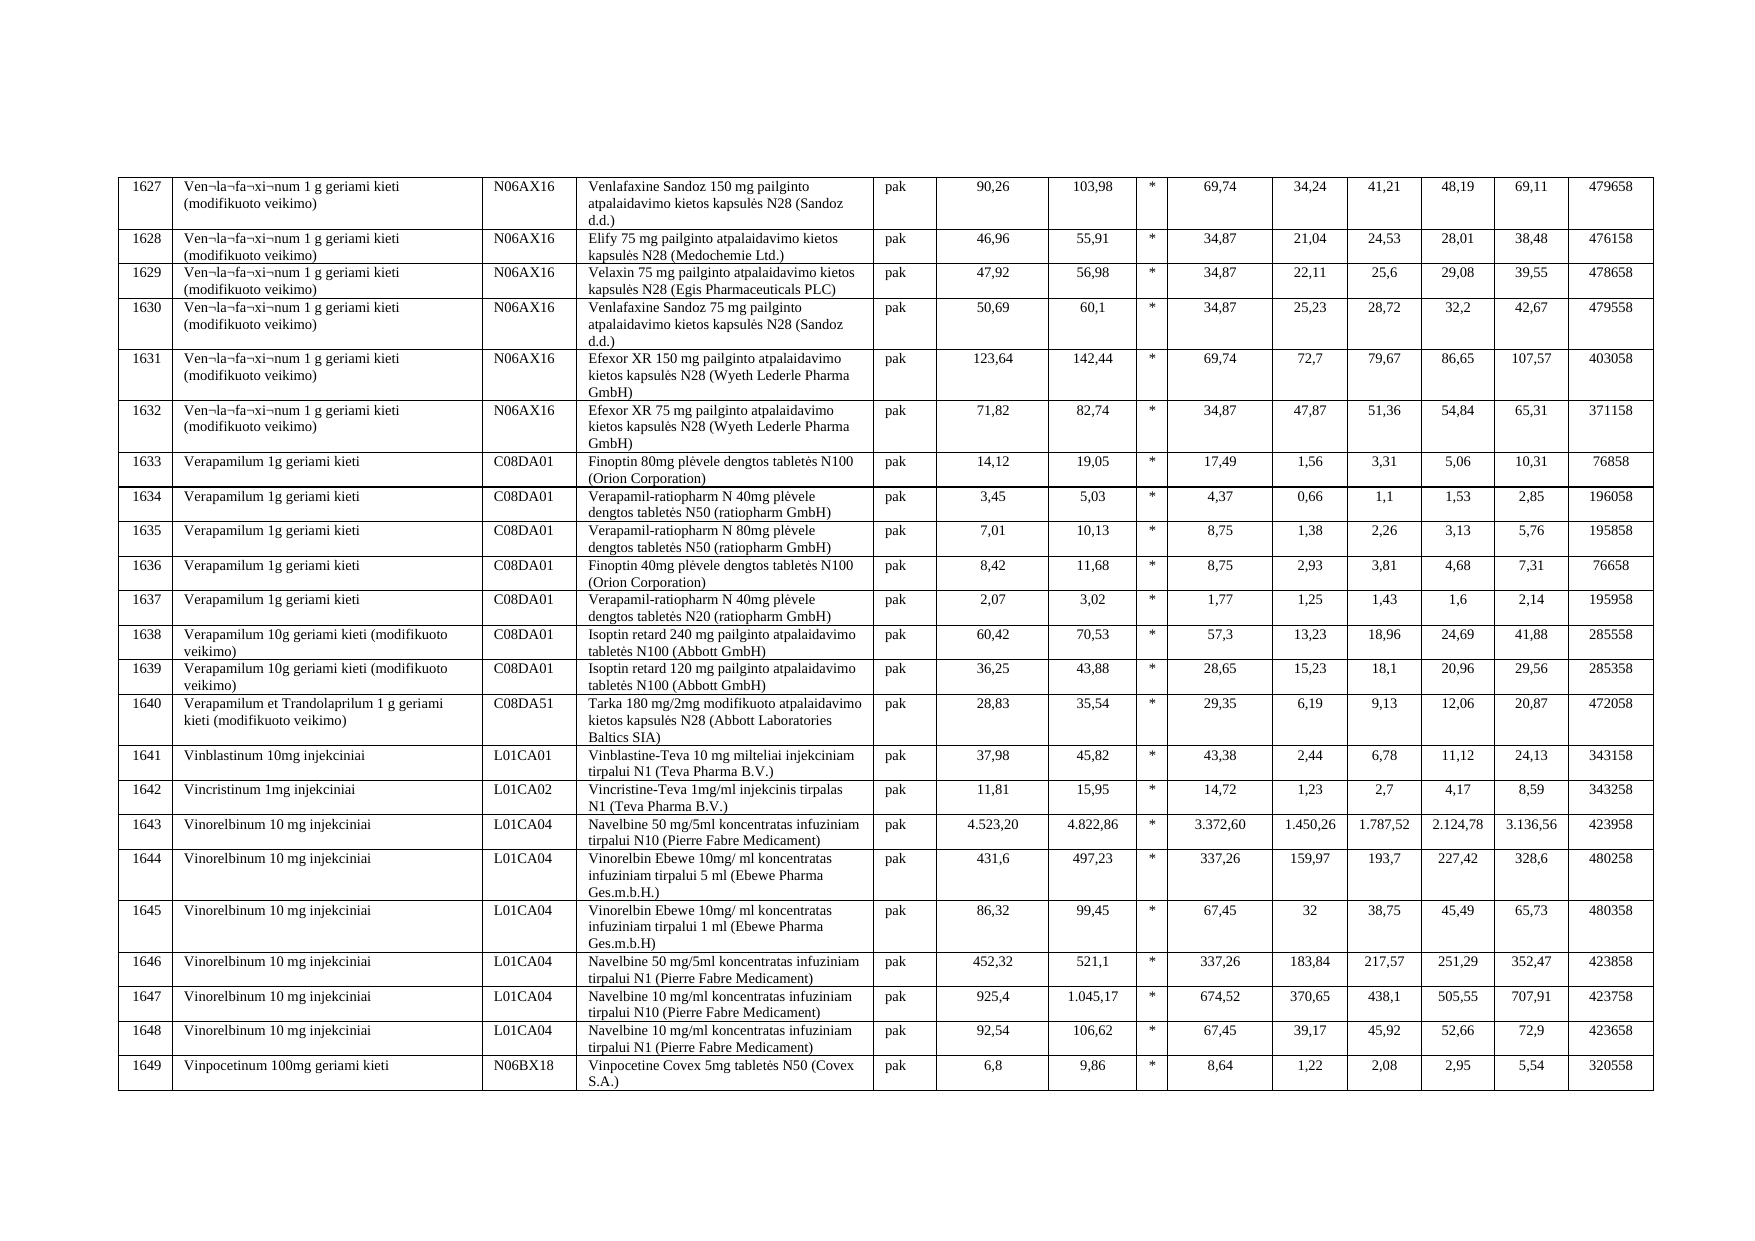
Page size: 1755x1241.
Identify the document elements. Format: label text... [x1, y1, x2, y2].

table_cell 1,22 [1273, 1056, 1347, 1090]
table_cell 2,44 [1273, 746, 1347, 780]
table_cell 22,11 [1273, 264, 1347, 298]
table_cell pak [874, 850, 936, 900]
table_cell * [1137, 660, 1167, 694]
table_cell * [1137, 850, 1167, 900]
table_cell Navelbine 50 mg/5ml koncentratas infuziniam tirpalui N1 (Pierre Fabre Medicament) [577, 953, 873, 986]
table_cell 86,65 [1422, 350, 1494, 400]
table_cell 193,7 [1348, 850, 1421, 900]
table_cell 42,67 [1495, 299, 1568, 349]
table_cell 3,81 [1348, 557, 1421, 590]
table_cell 370,65 [1273, 987, 1347, 1021]
table_cell N06AX16 [483, 401, 576, 452]
table_cell Elify 75 mg pailginto atpalaidavimo kietos kapsulės N28 (Medochemie Ltd.) [577, 230, 873, 263]
table_cell 54,84 [1422, 401, 1494, 452]
table_cell 1644 [119, 850, 172, 900]
table_cell 123,64 [937, 350, 1048, 400]
table_cell 320558 [1569, 1056, 1653, 1090]
table_cell 72,7 [1273, 350, 1347, 400]
table_cell * [1137, 453, 1167, 486]
table_cell Verapamilum 1g geriami kieti [173, 591, 482, 625]
table_cell 480358 [1569, 901, 1653, 952]
table_cell 103,98 [1049, 178, 1136, 228]
table_cell 3,45 [937, 488, 1048, 521]
table_cell C08DA51 [483, 695, 576, 745]
table_cell Velaxin 75 mg pailginto atpalaidavimo kietos kapsulės N28 (Egis Pharmaceuticals PLC) [577, 264, 873, 298]
table_cell pak [874, 230, 936, 263]
table_cell 29,08 [1422, 264, 1494, 298]
table_cell 92,54 [937, 1022, 1048, 1055]
table_cell 37,98 [937, 746, 1048, 780]
table_cell 2,7 [1348, 781, 1421, 814]
table_cell 1641 [119, 746, 172, 780]
table_cell 69,11 [1495, 178, 1568, 228]
table_cell L01CA04 [483, 850, 576, 900]
table_cell 674,52 [1168, 987, 1272, 1021]
table_cell 8,59 [1495, 781, 1568, 814]
table_cell 39,55 [1495, 264, 1568, 298]
table_cell 47,87 [1273, 401, 1347, 452]
table_cell 71,82 [937, 401, 1048, 452]
table_cell 423858 [1569, 953, 1653, 986]
table_cell 4,68 [1422, 557, 1494, 590]
table_cell 1638 [119, 626, 172, 659]
table_cell 52,66 [1422, 1022, 1494, 1055]
table_cell 24,53 [1348, 230, 1421, 263]
table_cell 79,67 [1348, 350, 1421, 400]
table_cell Vinpocetinum 100mg geriami kieti [173, 1056, 482, 1090]
table_cell 1637 [119, 591, 172, 625]
table_cell * [1137, 230, 1167, 263]
table_cell 9,86 [1049, 1056, 1136, 1090]
table_cell 1,77 [1168, 591, 1272, 625]
table_cell 3,31 [1348, 453, 1421, 486]
table_cell 195958 [1569, 591, 1653, 625]
table_cell 1649 [119, 1056, 172, 1090]
table_cell Vinorelbinum 10 mg injekciniai [173, 850, 482, 900]
table_cell C08DA01 [483, 453, 576, 486]
table_cell * [1137, 987, 1167, 1021]
table_cell 69,74 [1168, 350, 1272, 400]
table_cell Verapamil-ratiopharm N 40mg plėvele dengtos tabletės N20 (ratiopharm GmbH) [577, 591, 873, 625]
table_cell 28,01 [1422, 230, 1494, 263]
table_cell Vinorelbinum 10 mg injekciniai [173, 815, 482, 849]
table_cell 479658 [1569, 178, 1653, 228]
table_cell 1645 [119, 901, 172, 952]
table_cell 39,17 [1273, 1022, 1347, 1055]
table_cell C08DA01 [483, 660, 576, 694]
table_cell 43,88 [1049, 660, 1136, 694]
table_cell Verapamilum 10g geriami kieti (modifikuoto veikimo) [173, 660, 482, 694]
table_cell 7,31 [1495, 557, 1568, 590]
table_cell Verapamilum 1g geriami kieti [173, 522, 482, 556]
table_cell 36,25 [937, 660, 1048, 694]
table_cell 65,73 [1495, 901, 1568, 952]
table_cell 2,07 [937, 591, 1048, 625]
table_cell 5,03 [1049, 488, 1136, 521]
table_cell 57,3 [1168, 626, 1272, 659]
table_cell 34,24 [1273, 178, 1347, 228]
table_cell L01CA04 [483, 953, 576, 986]
table_cell pak [874, 178, 936, 228]
table_cell * [1137, 264, 1167, 298]
table_cell pak [874, 953, 936, 986]
table_cell 423658 [1569, 1022, 1653, 1055]
table_cell 423958 [1569, 815, 1653, 849]
table_cell L01CA04 [483, 1022, 576, 1055]
table_cell 65,31 [1495, 401, 1568, 452]
table_cell 925,4 [937, 987, 1048, 1021]
table_cell 67,45 [1168, 901, 1272, 952]
table_cell 5,06 [1422, 453, 1494, 486]
table_cell 217,57 [1348, 953, 1421, 986]
table_cell * [1137, 1056, 1167, 1090]
table_cell 4,37 [1168, 488, 1272, 521]
table_cell 24,69 [1422, 626, 1494, 659]
table_cell 1,25 [1273, 591, 1347, 625]
table_cell pak [874, 660, 936, 694]
table_cell Vincristinum 1mg injekciniai [173, 781, 482, 814]
table_cell pak [874, 557, 936, 590]
table_cell * [1137, 557, 1167, 590]
table_cell 1634 [119, 488, 172, 521]
table_cell L01CA04 [483, 815, 576, 849]
table_cell 1,38 [1273, 522, 1347, 556]
table_cell 45,92 [1348, 1022, 1421, 1055]
table_cell 3,02 [1049, 591, 1136, 625]
table_cell 1646 [119, 953, 172, 986]
table_cell 479558 [1569, 299, 1653, 349]
table_cell 476158 [1569, 230, 1653, 263]
table_cell 6,19 [1273, 695, 1347, 745]
table_cell L01CA02 [483, 781, 576, 814]
table_cell 34,87 [1168, 299, 1272, 349]
table_cell 6,78 [1348, 746, 1421, 780]
table_cell * [1137, 626, 1167, 659]
table_cell 99,45 [1049, 901, 1136, 952]
table_cell Efexor XR 150 mg pailginto atpalaidavimo kietos kapsulės N28 (Wyeth Lederle Pharma GmbH) [577, 350, 873, 400]
table_cell L01CA04 [483, 987, 576, 1021]
table_cell 1633 [119, 453, 172, 486]
table_cell 20,96 [1422, 660, 1494, 694]
table_cell 11,81 [937, 781, 1048, 814]
table_cell 1639 [119, 660, 172, 694]
table_cell 24,13 [1495, 746, 1568, 780]
table_cell Vincristine-Teva 1mg/ml injekcinis tirpalas N1 (Teva Pharma B.V.) [577, 781, 873, 814]
table_cell pak [874, 453, 936, 486]
table_cell Ven¬la¬fa¬xi¬num 1 g geriami kieti (modifikuoto veikimo) [173, 299, 482, 349]
table_cell 1642 [119, 781, 172, 814]
table_cell L01CA04 [483, 901, 576, 952]
table_cell 1629 [119, 264, 172, 298]
table_cell 1,56 [1273, 453, 1347, 486]
table_cell 50,69 [937, 299, 1048, 349]
table_cell 438,1 [1348, 987, 1421, 1021]
table_cell N06AX16 [483, 350, 576, 400]
table_cell 9,13 [1348, 695, 1421, 745]
table_cell 497,23 [1049, 850, 1136, 900]
table_cell 505,55 [1422, 987, 1494, 1021]
table_cell 38,75 [1348, 901, 1421, 952]
table_cell * [1137, 401, 1167, 452]
table_cell 1.045,17 [1049, 987, 1136, 1021]
table_cell Verapamilum 1g geriami kieti [173, 453, 482, 486]
table_cell 707,91 [1495, 987, 1568, 1021]
table_cell pak [874, 1022, 936, 1055]
table_cell Verapamilum 1g geriami kieti [173, 557, 482, 590]
table_cell Ven¬la¬fa¬xi¬num 1 g geriami kieti (modifikuoto veikimo) [173, 264, 482, 298]
table_cell Ven¬la¬fa¬xi¬num 1 g geriami kieti (modifikuoto veikimo) [173, 350, 482, 400]
table_cell Vinpocetine Covex 5mg tabletės N50 (Covex S.A.) [577, 1056, 873, 1090]
table_cell 76658 [1569, 557, 1653, 590]
table_cell 4.822,86 [1049, 815, 1136, 849]
table_cell 472058 [1569, 695, 1653, 745]
table_cell pak [874, 815, 936, 849]
table_cell pak [874, 901, 936, 952]
table_cell 18,1 [1348, 660, 1421, 694]
table_cell 1628 [119, 230, 172, 263]
table_cell 285558 [1569, 626, 1653, 659]
table_cell 8,75 [1168, 522, 1272, 556]
table_cell 38,48 [1495, 230, 1568, 263]
table_cell 1,53 [1422, 488, 1494, 521]
table_cell * [1137, 522, 1167, 556]
table_cell 15,23 [1273, 660, 1347, 694]
table_cell 403058 [1569, 350, 1653, 400]
table_cell 10,31 [1495, 453, 1568, 486]
table_cell 76858 [1569, 453, 1653, 486]
table_cell 1,23 [1273, 781, 1347, 814]
table_cell * [1137, 815, 1167, 849]
table_cell 2,08 [1348, 1056, 1421, 1090]
table_cell Ven¬la¬fa¬xi¬num 1 g geriami kieti (modifikuoto veikimo) [173, 230, 482, 263]
table_cell 343158 [1569, 746, 1653, 780]
table_cell * [1137, 178, 1167, 228]
table_cell Vinblastine-Teva 10 mg milteliai injekciniam tirpalui N1 (Teva Pharma B.V.) [577, 746, 873, 780]
table_cell 72,9 [1495, 1022, 1568, 1055]
table_cell Vinorelbinum 10 mg injekciniai [173, 987, 482, 1021]
table_cell 60,1 [1049, 299, 1136, 349]
table_cell 343258 [1569, 781, 1653, 814]
table_cell Vinorelbin Ebewe 10mg/ ml koncentratas infuziniam tirpalui 5 ml (Ebewe Pharma Ges.m.b.H.) [577, 850, 873, 900]
table_cell 90,26 [937, 178, 1048, 228]
table_cell 337,26 [1168, 850, 1272, 900]
table_cell 32,2 [1422, 299, 1494, 349]
table_cell C08DA01 [483, 557, 576, 590]
table_cell pak [874, 488, 936, 521]
table_cell 2,14 [1495, 591, 1568, 625]
table_cell * [1137, 746, 1167, 780]
table_cell 2,95 [1422, 1056, 1494, 1090]
table_cell 43,38 [1168, 746, 1272, 780]
table_cell N06AX16 [483, 299, 576, 349]
table_cell 285358 [1569, 660, 1653, 694]
table_cell Venlafaxine Sandoz 75 mg pailginto atpalaidavimo kietos kapsulės N28 (Sandoz d.d.) [577, 299, 873, 349]
table_cell 19,05 [1049, 453, 1136, 486]
table_cell 17,49 [1168, 453, 1272, 486]
table_cell 5,54 [1495, 1056, 1568, 1090]
table_cell 1643 [119, 815, 172, 849]
table_cell Finoptin 40mg plėvele dengtos tabletės N100 (Orion Corporation) [577, 557, 873, 590]
table_cell N06AX16 [483, 264, 576, 298]
table_cell pak [874, 264, 936, 298]
table_cell C08DA01 [483, 522, 576, 556]
table_cell 106,62 [1049, 1022, 1136, 1055]
table_cell 337,26 [1168, 953, 1272, 986]
table_cell 7,01 [937, 522, 1048, 556]
table_cell 69,74 [1168, 178, 1272, 228]
table_cell 28,72 [1348, 299, 1421, 349]
table_cell 1627 [119, 178, 172, 228]
table_cell L01CA01 [483, 746, 576, 780]
table_cell 34,87 [1168, 401, 1272, 452]
table_cell Vinorelbin Ebewe 10mg/ ml koncentratas infuziniam tirpalui 1 ml (Ebewe Pharma Ges.m.b.H) [577, 901, 873, 952]
table_cell 452,32 [937, 953, 1048, 986]
table_cell 1635 [119, 522, 172, 556]
table_cell 41,21 [1348, 178, 1421, 228]
table_cell 1,6 [1422, 591, 1494, 625]
table_cell * [1137, 781, 1167, 814]
table_cell Vinorelbinum 10 mg injekciniai [173, 953, 482, 986]
table_cell pak [874, 987, 936, 1021]
table_cell 251,29 [1422, 953, 1494, 986]
table_cell 431,6 [937, 850, 1048, 900]
table_cell Ven¬la¬fa¬xi¬num 1 g geriami kieti (modifikuoto veikimo) [173, 401, 482, 452]
table_cell C08DA01 [483, 591, 576, 625]
table_cell 2,26 [1348, 522, 1421, 556]
table_cell pak [874, 591, 936, 625]
table_cell Vinblastinum 10mg injekciniai [173, 746, 482, 780]
table_cell 4.523,20 [937, 815, 1048, 849]
table_cell Verapamilum et Trandolaprilum 1 g geriami kieti (modifikuoto veikimo) [173, 695, 482, 745]
table_cell 11,12 [1422, 746, 1494, 780]
table_cell 3.372,60 [1168, 815, 1272, 849]
table_cell 34,87 [1168, 230, 1272, 263]
table_cell 2.124,78 [1422, 815, 1494, 849]
table_cell 60,42 [937, 626, 1048, 659]
table_cell * [1137, 350, 1167, 400]
table_cell 48,19 [1422, 178, 1494, 228]
table_cell Verapamilum 1g geriami kieti [173, 488, 482, 521]
table_cell 107,57 [1495, 350, 1568, 400]
table_cell Efexor XR 75 mg pailginto atpalaidavimo kietos kapsulės N28 (Wyeth Lederle Pharma GmbH) [577, 401, 873, 452]
table_cell 18,96 [1348, 626, 1421, 659]
table_cell 328,6 [1495, 850, 1568, 900]
table_cell 28,65 [1168, 660, 1272, 694]
table_cell 28,83 [937, 695, 1048, 745]
table_cell 51,36 [1348, 401, 1421, 452]
table_cell Vinorelbinum 10 mg injekciniai [173, 1022, 482, 1055]
table_cell 1640 [119, 695, 172, 745]
table_cell 67,45 [1168, 1022, 1272, 1055]
table_cell 4,17 [1422, 781, 1494, 814]
table_cell Isoptin retard 120 mg pailginto atpalaidavimo tabletės N100 (Abbott GmbH) [577, 660, 873, 694]
table_cell 34,87 [1168, 264, 1272, 298]
table_cell pak [874, 746, 936, 780]
table_cell N06AX16 [483, 230, 576, 263]
table_cell 3.136,56 [1495, 815, 1568, 849]
table_cell 47,92 [937, 264, 1048, 298]
table_cell 1632 [119, 401, 172, 452]
table_cell pak [874, 401, 936, 452]
table_cell 1,1 [1348, 488, 1421, 521]
table_cell 1647 [119, 987, 172, 1021]
table_cell 2,93 [1273, 557, 1347, 590]
table_cell 352,47 [1495, 953, 1568, 986]
table_cell Verapamil-ratiopharm N 80mg plėvele dengtos tabletės N50 (ratiopharm GmbH) [577, 522, 873, 556]
table_cell 35,54 [1049, 695, 1136, 745]
table_cell 56,98 [1049, 264, 1136, 298]
table_cell * [1137, 299, 1167, 349]
table_cell Tarka 180 mg/2mg modifikuoto atpalaidavimo kietos kapsulės N28 (Abbott Laboratories Baltics SIA) [577, 695, 873, 745]
table_cell Verapamilum 10g geriami kieti (modifikuoto veikimo) [173, 626, 482, 659]
table_cell * [1137, 591, 1167, 625]
table_cell * [1137, 1022, 1167, 1055]
table_cell Navelbine 50 mg/5ml koncentratas infuziniam tirpalui N10 (Pierre Fabre Medicament) [577, 815, 873, 849]
table_cell 10,13 [1049, 522, 1136, 556]
table_cell 183,84 [1273, 953, 1347, 986]
table_cell 521,1 [1049, 953, 1136, 986]
table_cell 45,49 [1422, 901, 1494, 952]
table_cell 371158 [1569, 401, 1653, 452]
table_cell * [1137, 695, 1167, 745]
table_cell 423758 [1569, 987, 1653, 1021]
table_cell 0,66 [1273, 488, 1347, 521]
table_cell 159,97 [1273, 850, 1347, 900]
table_cell 1.787,52 [1348, 815, 1421, 849]
table_cell 1.450,26 [1273, 815, 1347, 849]
table_cell 82,74 [1049, 401, 1136, 452]
table_cell 45,82 [1049, 746, 1136, 780]
table_cell 86,32 [937, 901, 1048, 952]
table_cell 15,95 [1049, 781, 1136, 814]
table_cell 8,64 [1168, 1056, 1272, 1090]
table_cell 5,76 [1495, 522, 1568, 556]
table_cell 1636 [119, 557, 172, 590]
table_cell 6,8 [937, 1056, 1048, 1090]
table_cell 12,06 [1422, 695, 1494, 745]
table_cell pak [874, 695, 936, 745]
table_cell pak [874, 350, 936, 400]
table_cell pak [874, 781, 936, 814]
table_cell Navelbine 10 mg/ml koncentratas infuziniam tirpalui N10 (Pierre Fabre Medicament) [577, 987, 873, 1021]
table_cell C08DA01 [483, 488, 576, 521]
table_cell pak [874, 522, 936, 556]
table_cell * [1137, 488, 1167, 521]
table_cell N06AX16 [483, 178, 576, 228]
table_cell 13,23 [1273, 626, 1347, 659]
table_cell 25,6 [1348, 264, 1421, 298]
table_cell 11,68 [1049, 557, 1136, 590]
table_cell 25,23 [1273, 299, 1347, 349]
table_cell Vinorelbinum 10 mg injekciniai [173, 901, 482, 952]
table_cell * [1137, 901, 1167, 952]
table_cell 29,35 [1168, 695, 1272, 745]
table_cell 29,56 [1495, 660, 1568, 694]
table_cell 14,72 [1168, 781, 1272, 814]
table_cell 142,44 [1049, 350, 1136, 400]
table_cell Verapamil-ratiopharm N 40mg plėvele dengtos tabletės N50 (ratiopharm GmbH) [577, 488, 873, 521]
table_cell 8,75 [1168, 557, 1272, 590]
table_cell 1631 [119, 350, 172, 400]
table_cell 21,04 [1273, 230, 1347, 263]
table_cell 480258 [1569, 850, 1653, 900]
table_cell 41,88 [1495, 626, 1568, 659]
table_cell 20,87 [1495, 695, 1568, 745]
table_cell 1630 [119, 299, 172, 349]
table_cell 70,53 [1049, 626, 1136, 659]
table_cell Isoptin retard 240 mg pailginto atpalaidavimo tabletės N100 (Abbott GmbH) [577, 626, 873, 659]
table_cell Ven¬la¬fa¬xi¬num 1 g geriami kieti (modifikuoto veikimo) [173, 178, 482, 228]
table_cell Finoptin 80mg plėvele dengtos tabletės N100 (Orion Corporation) [577, 453, 873, 486]
table_cell Venlafaxine Sandoz 150 mg pailginto atpalaidavimo kietos kapsulės N28 (Sandoz d.d.) [577, 178, 873, 228]
table_cell 196058 [1569, 488, 1653, 521]
table_cell pak [874, 299, 936, 349]
table_cell C08DA01 [483, 626, 576, 659]
table_cell pak [874, 626, 936, 659]
table_cell 32 [1273, 901, 1347, 952]
table_cell N06BX18 [483, 1056, 576, 1090]
table_cell 46,96 [937, 230, 1048, 263]
table_cell pak [874, 1056, 936, 1090]
table_cell 1,43 [1348, 591, 1421, 625]
table_cell 14,12 [937, 453, 1048, 486]
table_cell 55,91 [1049, 230, 1136, 263]
table_cell 3,13 [1422, 522, 1494, 556]
table_cell 2,85 [1495, 488, 1568, 521]
table_cell * [1137, 953, 1167, 986]
table_cell Navelbine 10 mg/ml koncentratas infuziniam tirpalui N1 (Pierre Fabre Medicament) [577, 1022, 873, 1055]
table_cell 1648 [119, 1022, 172, 1055]
table_cell 478658 [1569, 264, 1653, 298]
table_cell 227,42 [1422, 850, 1494, 900]
table_cell 195858 [1569, 522, 1653, 556]
table_cell 8,42 [937, 557, 1048, 590]
